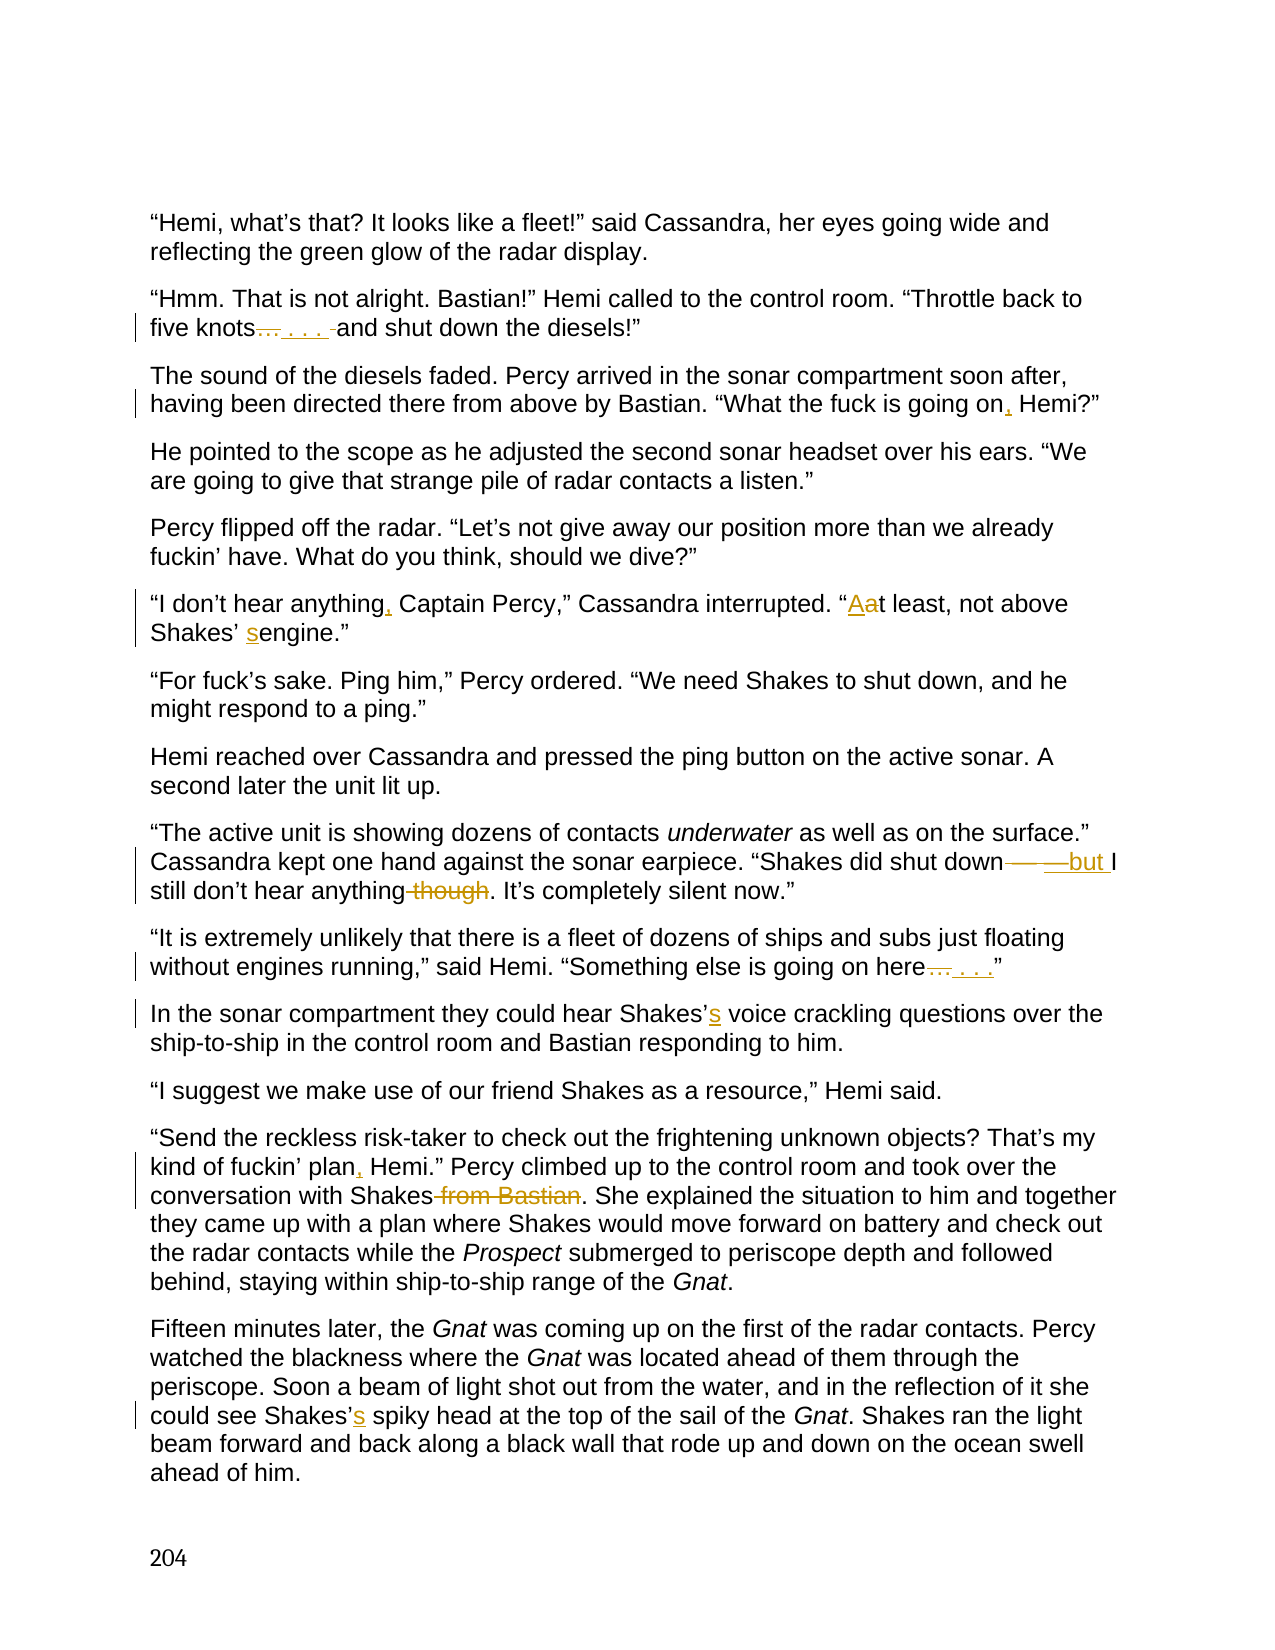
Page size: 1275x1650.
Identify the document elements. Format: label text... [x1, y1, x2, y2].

text Fifteen minutes later, the Gnat was coming up on the first of the radar contacts. Percy watched the blackness where the Gnat was located ahead of them through the periscope. Soon a beam of light shot out from the water, and in the reflection of it she could see Shakes’s spiky head at the top of the sail of the Gnat. Shakes ran the light beam forward and back along a black wall that rode up and down on the ocean swell ahead of him. [150, 1314, 1125, 1487]
text “I don’t hear anything, Captain Percy,” Cassandra interrupted. “At least, not above Shakes’ sengine.” [150, 589, 1125, 647]
text “For fuck’s sake. Ping him,” Percy ordered. “We need Shakes to shut down, and he might respond to a ping.” [150, 666, 1125, 723]
text “The active unit is showing dozens of contacts underwater as well as on the surface.” Cassandra kept one hand against the sonar earpiece. “Shakes did shut down—but I still don’t hear anything. It’s completely silent now.” [150, 818, 1125, 904]
text “I suggest we make use of our friend Shakes as a resource,” Hemi said. [150, 1076, 1125, 1104]
text Percy flipped off the radar. “Let’s not give away our position more than we already fuckin’ have. What do you think, should we dive?” [150, 513, 1125, 571]
text “Hmm. That is not alright. Bastian!” Hemi called to the control room. “Throttle back to five knots . . . and shut down the diesels!” [150, 284, 1125, 342]
text The sound of the diesels faded. Percy arrived in the sonar compartment soon after, having been directed there from above by Bastian. “What the fuck is going on, Hemi?” [150, 361, 1125, 418]
text He pointed to the scope as he adjusted the second sonar headset over his ears. “We are going to give that strange pile of radar contacts a listen.” [150, 437, 1125, 494]
text “Send the reckless risk-taker to check out the frightening unknown objects? That’s my kind of fuckin’ plan, Hemi.” Percy climbed up to the control room and took over the conversation with Shakes. She explained the situation to him and together they came up with a plan where Shakes would move forward on battery and check out the radar contacts while the Prospect submerged to periscope depth and followed behind, staying within ship-to-ship range of the Gnat. [150, 1123, 1125, 1296]
text “Hemi, what’s that? It looks like a fleet!” said Cassandra, her eyes going wide and reflecting the green glow of the radar display. [150, 208, 1125, 266]
text In the sonar compartment they could hear Shakes’s voice crackling questions over the ship-to-ship in the control room and Bastian responding to him. [150, 999, 1125, 1057]
text “It is extremely unlikely that there is a fleet of dozens of ships and subs just floating without engines running,” said Hemi. “Something else is going on here . . .” [150, 923, 1125, 981]
text Hemi reached over Cassandra and pressed the ping button on the active sonar. A second later the unit lit up. [150, 742, 1125, 799]
